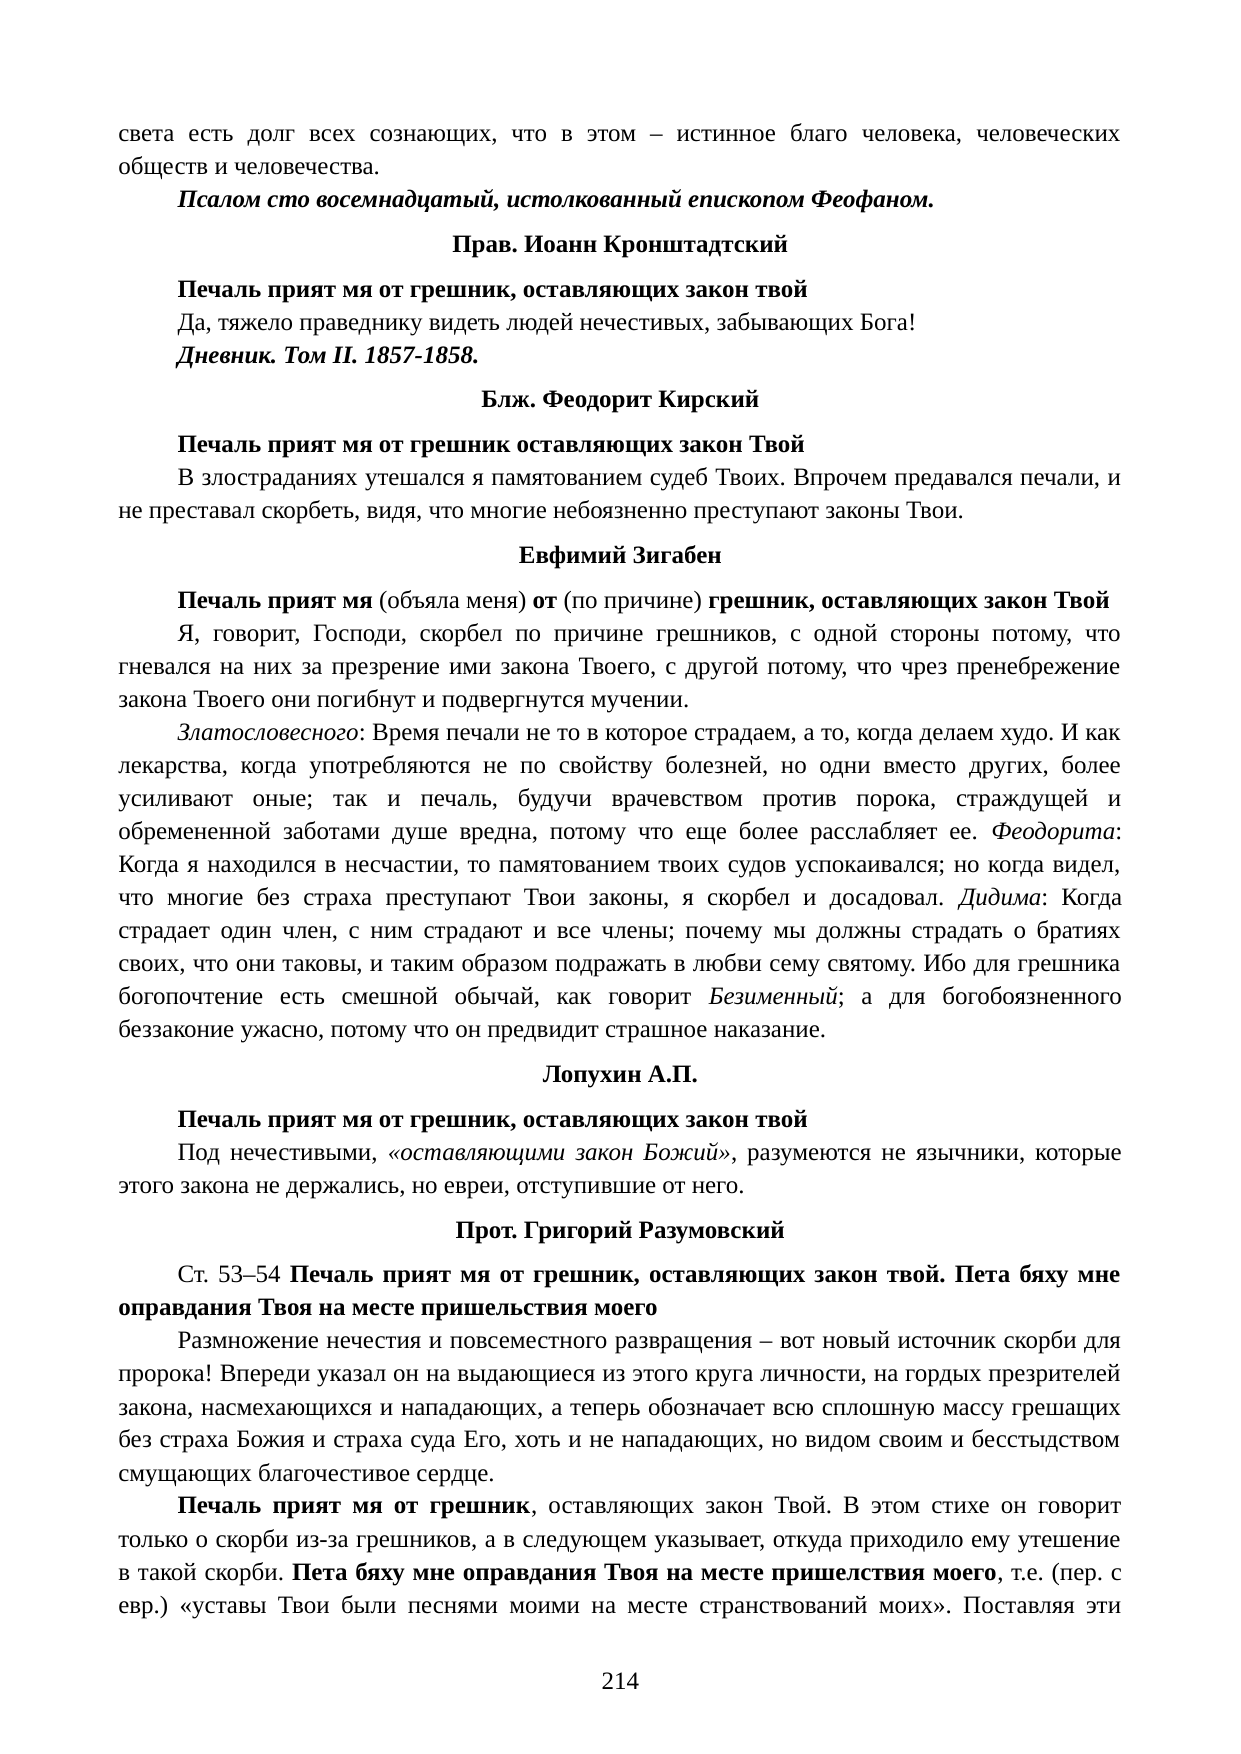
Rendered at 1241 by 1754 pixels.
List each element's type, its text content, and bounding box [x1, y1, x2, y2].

text В злостраданиях утешался я памятованием судеб Твоих. Впрочем предавался печали, и не преставал скорбеть, видя, что многие небоязненно преступают законы Твои. [118, 462, 1122, 524]
text Печаль прият мя от грешник оставляющих закон Твой [118, 429, 1122, 458]
text Дневник. Том II. 1857-1858. [118, 340, 1122, 368]
text Я, говорит, Господи, скорбел по причине грешников, с одной стороны потому, что гневался на них за презрение ими закона Твоего, с другой потому, что чрез пренебрежение закона Твоего они погибнут и подвергнутся мучении. [118, 618, 1122, 713]
text Псалом сто восемнадцатый, истолкованный епископом Феофаном. [118, 184, 1122, 213]
subtitle Лопухин А.П. [118, 1059, 1122, 1088]
text Печаль прият мя от грешник, оставляющих закон твой [118, 274, 1122, 302]
text Ст. 53–54 Печаль прият мя от грешник, оставляющих закон твой. Пета бяху мне оправдания Твоя на месте пришельствия моего [118, 1259, 1122, 1321]
text Размножение нечестия и повсеместного развращения – вот новый источник скорби для пророка! Впереди указал он на выдающиеся из этого круга личности, на гордых презрителей закона, насмехающихся и нападающих, а теперь обозначает всю сплошную массу грешащих без страха Божия и страха суда Его, хоть и не нападающих, но видом своим и бесстыдством смущающих благочестивое сердце. [118, 1326, 1122, 1486]
text Печаль прият мя (объяла меня) от (по причине) грешник, оставляющих закон Твой [118, 585, 1122, 614]
subtitle Блж. Феодорит Кирский [118, 384, 1122, 413]
text Златословесного: Время печали не то в которое страдаем, а то, когда делаем худо. И как лекарства, когда употребляются не по свойству болезней, но одни вместо других, более усиливают оные; так и печаль, будучи врачевством против порока, страждущей и обремененной заботами душе вредна, потому что еще более расслабляет ее. Феодорита: Когда я находился в несчастии, то памятованием твоих судов успокаивался; но когда видел, что многие без страха преступают Твои законы, я скорбел и досадовал. Дидима: Когда страдает один член, с ним страдают и все члены; почему мы должны страдать о братиях своих, что они таковы, и таким образом подражать в любви сему святому. Ибо для грешника богопочтение есть смешной обычай, как говорит Безименный; а для богобоязненного беззаконие ужасно, потому что он предвидит страшное наказание. [118, 717, 1122, 1043]
text света есть долг всех сознающих, что в этом – истинное благо человека, человеческих обществ и человечества. [118, 118, 1122, 180]
subtitle Прав. Иоанн Кронштадтский [118, 229, 1122, 258]
text Печаль прият мя от грешник, оставляющих закон Твой. В этом стихе он говорит только о скорби из-за грешников, а в следующем указывает, откуда приходило ему утешение в такой скорби. Пета бяху мне оправдания Твоя на месте пришелствия моего, т.е. (пер. с евр.) «уставы Твои были песнями моими на месте странствований моих». Поставляя эти [118, 1491, 1122, 1618]
text Да, тяжело праведнику видеть людей нечестивых, забывающих Бога! [118, 307, 1122, 336]
subtitle Евфимий Зигабен [118, 540, 1122, 569]
subtitle Прот. Григорий Разумовский [118, 1215, 1122, 1243]
text Печаль прият мя от грешник, оставляющих закон твой [118, 1104, 1122, 1133]
text Под нечестивыми, «оставляющими закон Божий», разумеются не язычники, которые этого закона не держались, но евреи, отступившие от него. [118, 1137, 1122, 1199]
